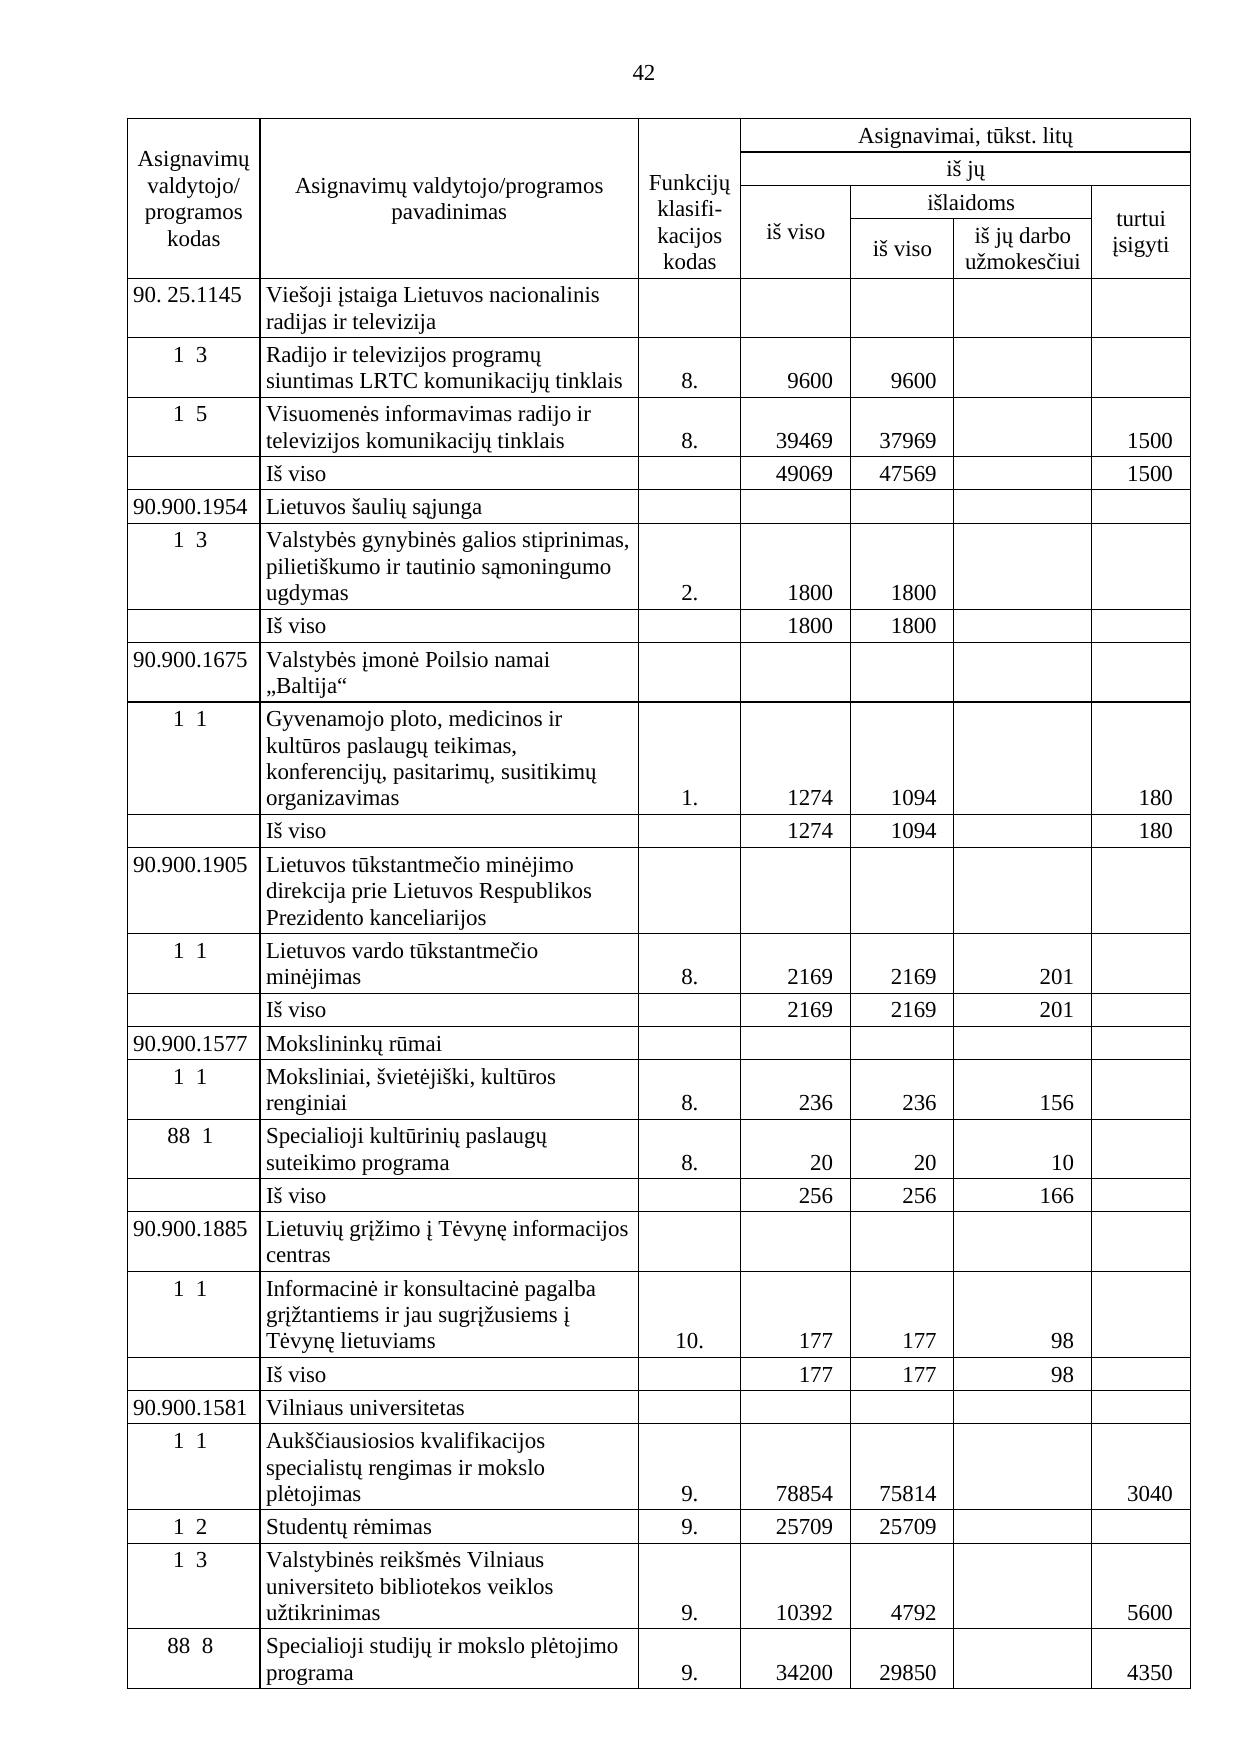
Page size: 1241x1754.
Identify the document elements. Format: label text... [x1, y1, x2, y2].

table_cell [1092, 1179, 1190, 1211]
table_cell 1 3 [128, 1544, 259, 1628]
table_cell [1092, 1212, 1190, 1271]
table_cell Valstybės gynybinės galios stiprinimas, pilietiškumo ir tautinio sąmoningumo ugdymas [261, 524, 638, 608]
table_cell 177 [741, 1358, 850, 1390]
table_cell 90. 25.1145 [128, 279, 259, 337]
table_cell [1092, 490, 1190, 523]
table_cell 9. [639, 1629, 740, 1688]
table_cell [639, 1179, 740, 1211]
table_cell 4792 [851, 1544, 953, 1628]
table_header Asignavimų valdytojo/programos pavadinimas [261, 119, 638, 277]
table_cell Informacinė ir konsultacinė pagalba grįžtantiems ir jau sugrįžusiems į Tėvynę lietuviams [261, 1272, 638, 1357]
table_cell 1800 [851, 524, 953, 608]
table_cell [851, 643, 953, 701]
table_cell 90.900.1581 [128, 1391, 259, 1423]
table_cell išlaidoms [851, 186, 1091, 218]
table_cell [851, 1212, 953, 1271]
table_cell Lietuvos šaulių sąjunga [261, 490, 638, 523]
table_cell 236 [741, 1060, 850, 1118]
table_cell 39469 [741, 398, 850, 456]
table_cell 177 [741, 1272, 850, 1357]
table_cell [851, 1391, 953, 1423]
table_cell Valstybinės reikšmės Vilniaus universiteto bibliotekos veiklos užtikrinimas [261, 1544, 638, 1628]
table_cell 98 [954, 1358, 1091, 1390]
table_cell [128, 994, 259, 1026]
table_cell iš jų darbo užmokesčiui [954, 219, 1091, 277]
table_cell [639, 643, 740, 701]
table_cell [1092, 1120, 1190, 1178]
table_cell 25709 [741, 1510, 850, 1542]
table_cell [639, 1391, 740, 1423]
table_cell 256 [741, 1179, 850, 1211]
table_cell [1092, 1027, 1190, 1059]
table_cell 90.900.1577 [128, 1027, 259, 1059]
table_cell 10. [639, 1272, 740, 1357]
table_cell [1092, 643, 1190, 701]
table_cell 8. [639, 398, 740, 456]
table_cell 1 1 [128, 1424, 259, 1509]
table_cell [741, 490, 850, 523]
table_cell 1 5 [128, 398, 259, 456]
table_cell 78854 [741, 1424, 850, 1509]
table_cell [954, 490, 1091, 523]
table_cell 98 [954, 1272, 1091, 1357]
table_cell 1274 [741, 703, 850, 814]
table_cell 8. [639, 338, 740, 397]
table_cell [954, 848, 1091, 933]
table_cell [741, 1027, 850, 1059]
table_cell 20 [851, 1120, 953, 1178]
table_cell [128, 610, 259, 642]
table_cell Specialioji studijų ir mokslo plėtojimo programa [261, 1629, 638, 1688]
table_cell [1092, 994, 1190, 1026]
table_cell 1800 [741, 610, 850, 642]
table_cell [128, 1179, 259, 1211]
table_cell 2169 [741, 934, 850, 992]
table_cell 75814 [851, 1424, 953, 1509]
table_cell 201 [954, 934, 1091, 992]
table_cell iš viso [851, 219, 953, 277]
table_cell [1092, 279, 1190, 337]
table_cell 4350 [1092, 1629, 1190, 1688]
table_cell 49069 [741, 457, 850, 489]
table_cell [1092, 1060, 1190, 1118]
table_cell [639, 610, 740, 642]
table_cell 1 1 [128, 1060, 259, 1118]
table_cell [1092, 610, 1190, 642]
table_cell 180 [1092, 815, 1190, 847]
table_cell [954, 1212, 1091, 1271]
table_cell Iš viso [261, 1358, 638, 1390]
table_cell [128, 457, 259, 489]
table_cell 29850 [851, 1629, 953, 1688]
table_cell Iš viso [261, 994, 638, 1026]
table_cell [741, 279, 850, 337]
table_cell [1092, 848, 1190, 933]
table_cell 166 [954, 1179, 1091, 1211]
table_cell 1094 [851, 815, 953, 847]
table_cell 256 [851, 1179, 953, 1211]
table_cell 34200 [741, 1629, 850, 1688]
table_cell Studentų rėmimas [261, 1510, 638, 1542]
table_cell Gyvenamojo ploto, medicinos ir kultūros paslaugų teikimas, konferencijų, pasitarimų, susitikimų organizavimas [261, 703, 638, 814]
table_cell 1 3 [128, 524, 259, 608]
table_cell 8. [639, 1120, 740, 1178]
table_cell [639, 994, 740, 1026]
table_cell [851, 1027, 953, 1059]
table_cell [954, 1544, 1091, 1628]
table_cell Radijo ir televizijos programų siuntimas LRTC komunikacijų tinklais [261, 338, 638, 397]
table_cell iš viso [741, 186, 850, 277]
table_cell 3040 [1092, 1424, 1190, 1509]
table_header Funkcijų klasifi­kacijos kodas [639, 119, 740, 277]
table_cell 1 1 [128, 1272, 259, 1357]
table_cell 88 8 [128, 1629, 259, 1688]
table_cell 1500 [1092, 457, 1190, 489]
table_cell [1092, 524, 1190, 608]
table_cell 9. [639, 1424, 740, 1509]
table_cell 1800 [741, 524, 850, 608]
table_cell 1800 [851, 610, 953, 642]
table_cell 10 [954, 1120, 1091, 1178]
table_cell 9. [639, 1544, 740, 1628]
table_cell turtui įsigyti [1092, 186, 1190, 277]
table_cell [1092, 1358, 1190, 1390]
table_cell [954, 610, 1091, 642]
table_cell [639, 279, 740, 337]
table_cell [954, 1391, 1091, 1423]
table_cell Viešoji įstaiga Lietuvos nacionalinis radijas ir televizija [261, 279, 638, 337]
table_cell [639, 848, 740, 933]
table_cell [639, 1212, 740, 1271]
table_cell [741, 1212, 850, 1271]
table_cell 2169 [851, 934, 953, 992]
table_cell [639, 490, 740, 523]
table_cell [639, 1358, 740, 1390]
table_cell [954, 1629, 1091, 1688]
table_cell 1 1 [128, 934, 259, 992]
table_cell Mokslininkų rūmai [261, 1027, 638, 1059]
table_cell 177 [851, 1272, 953, 1357]
table_cell 9600 [741, 338, 850, 397]
table_cell [851, 848, 953, 933]
table_cell Aukščiausiosios kvalifikacijos specialistų rengimas ir mokslo plėtojimas [261, 1424, 638, 1509]
table_cell [741, 1391, 850, 1423]
table_cell Specialioji kultūrinių paslaugų suteikimo programa [261, 1120, 638, 1178]
table_cell [954, 815, 1091, 847]
table_cell [954, 1424, 1091, 1509]
table_header Asignavimai, tūkst. litų [741, 119, 1190, 151]
table_cell 236 [851, 1060, 953, 1118]
table_cell [954, 643, 1091, 701]
table_cell 1 2 [128, 1510, 259, 1542]
table_cell 9. [639, 1510, 740, 1542]
table_cell [1092, 1272, 1190, 1357]
table_cell [851, 490, 953, 523]
table_cell 1 3 [128, 338, 259, 397]
table_cell 90.900.1885 [128, 1212, 259, 1271]
table_cell [954, 1510, 1091, 1542]
table_cell [639, 815, 740, 847]
table_cell 2169 [851, 994, 953, 1026]
table_cell 25709 [851, 1510, 953, 1542]
table_cell 20 [741, 1120, 850, 1178]
table_cell [741, 643, 850, 701]
table_cell 201 [954, 994, 1091, 1026]
table_cell 1500 [1092, 398, 1190, 456]
table_cell [639, 457, 740, 489]
table_cell [954, 398, 1091, 456]
table_cell 2. [639, 524, 740, 608]
table_cell [1092, 934, 1190, 992]
table_cell 88 1 [128, 1120, 259, 1178]
table_cell [851, 279, 953, 337]
table_cell iš jų [741, 153, 1190, 184]
table_cell 9600 [851, 338, 953, 397]
table_cell Iš viso [261, 610, 638, 642]
table_cell [639, 1027, 740, 1059]
table_cell [954, 703, 1091, 814]
table_cell [128, 815, 259, 847]
table_cell Iš viso [261, 457, 638, 489]
table_cell [954, 1027, 1091, 1059]
table_cell [954, 279, 1091, 337]
table_cell [1092, 1391, 1190, 1423]
table_cell Lietuvos tūkstantmečio minėjimo direkcija prie Lietuvos Respublikos Prezidento kanceliarijos [261, 848, 638, 933]
table_cell 177 [851, 1358, 953, 1390]
table_cell 90.900.1675 [128, 643, 259, 701]
table_cell [1092, 1510, 1190, 1542]
table_cell [741, 848, 850, 933]
table_header Asignavimų valdytojo/ programos kodas [128, 119, 259, 277]
table_cell 90.900.1905 [128, 848, 259, 933]
table_cell Iš viso [261, 1179, 638, 1211]
table_cell [1092, 338, 1190, 397]
table_cell [128, 1358, 259, 1390]
table_cell Iš viso [261, 815, 638, 847]
table_cell 1274 [741, 815, 850, 847]
table_cell 47569 [851, 457, 953, 489]
table_cell Lietuvių grįžimo į Tėvynę informacijos centras [261, 1212, 638, 1271]
table_cell [954, 457, 1091, 489]
table_cell [954, 524, 1091, 608]
table_cell 10392 [741, 1544, 850, 1628]
table_cell Visuomenės informavimas radijo ir televizijos komunikacijų tinklais [261, 398, 638, 456]
table_cell 2169 [741, 994, 850, 1026]
table_cell 90.900.1954 [128, 490, 259, 523]
table_cell 8. [639, 934, 740, 992]
table_cell 1094 [851, 703, 953, 814]
table_cell 1. [639, 703, 740, 814]
table_cell 5600 [1092, 1544, 1190, 1628]
table_cell 1 1 [128, 703, 259, 814]
table_cell [954, 338, 1091, 397]
table_cell 156 [954, 1060, 1091, 1118]
table_cell Moksliniai, švietėjiški, kultūros renginiai [261, 1060, 638, 1118]
table_cell 37969 [851, 398, 953, 456]
table_cell 8. [639, 1060, 740, 1118]
table_cell Valstybės įmonė Poilsio namai „Baltija“ [261, 643, 638, 701]
table_cell Lietuvos vardo tūkstantmečio minėjimas [261, 934, 638, 992]
table_cell 180 [1092, 703, 1190, 814]
table_cell Vilniaus universitetas [261, 1391, 638, 1423]
